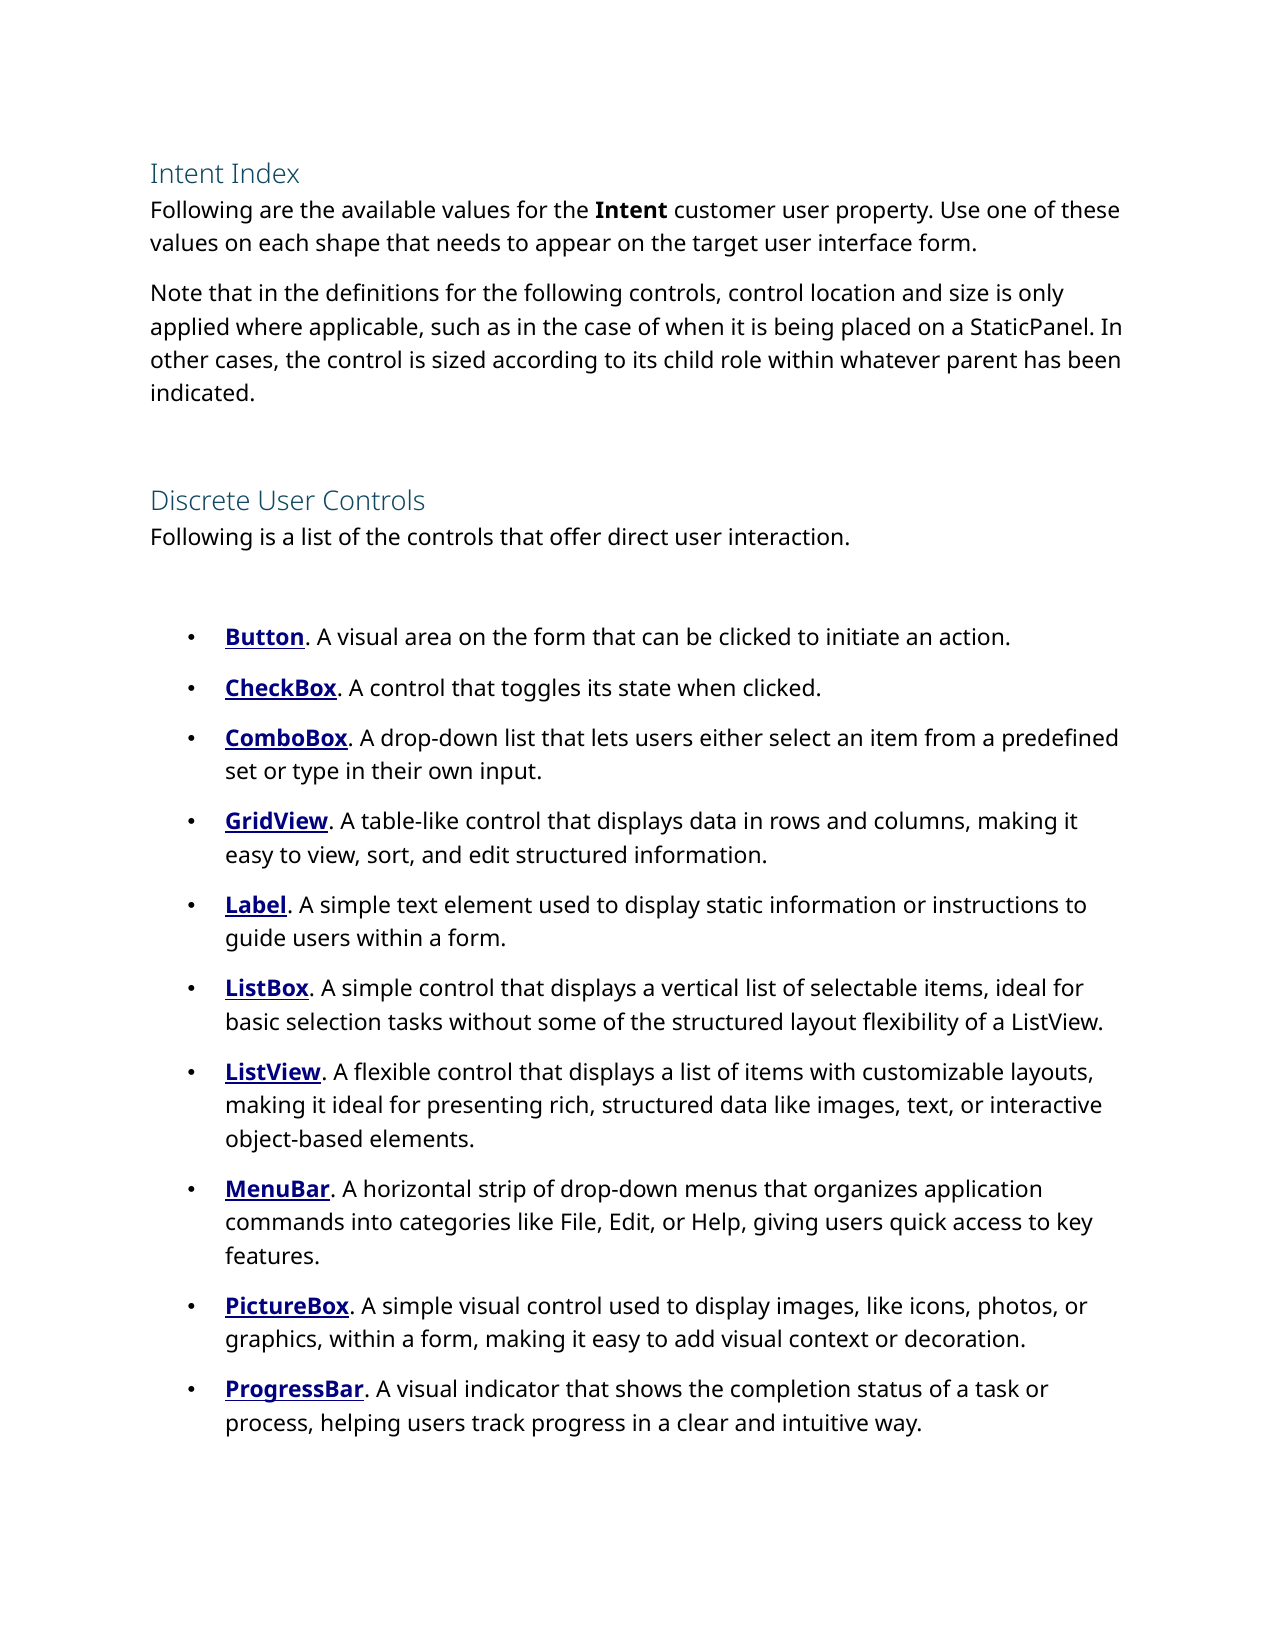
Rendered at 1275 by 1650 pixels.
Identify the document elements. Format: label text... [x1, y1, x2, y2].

list ListView. A flexible control that displays a list of items with customizable layouts, making it ideal for presenting rich, structured data like images, text, or interactive object-based elements. [187, 1056, 1125, 1154]
list ComboBox. A drop-down list that lets users either select an item from a predefined set or type in their own input. [187, 722, 1125, 786]
subtitle Intent Index [150, 154, 1125, 191]
list Label. A simple text element used to display static information or instructions to guide users within a form. [187, 889, 1125, 953]
text Following are the available values for the Intent customer user property. Use one of these values on each shape that needs to appear on the target user interface form. [150, 193, 1125, 258]
text Following is a list of the controls that offer direct user interaction. [150, 521, 1125, 552]
list CheckBox. A control that toggles its state when clicked. [187, 671, 1125, 703]
list Button. A visual area on the form that can be clicked to initiate an action. [187, 621, 1125, 653]
list ProgressBar. A visual indicator that shows the completion status of a task or process, helping users track progress in a clear and intuitive way. [187, 1373, 1125, 1438]
text Note that in the definitions for the following controls, control location and size is only applied where applicable, such as in the case of when it is being placed on a StaticPanel. In other cases, the control is sized according to its child role within whatever parent has been indicated. [150, 277, 1125, 409]
list MenuBar. A horizontal strip of drop-down menus that organizes application commands into categories like File, Edit, or Help, giving users quick access to key features. [187, 1173, 1125, 1271]
list GridView. A table-like control that displays data in rows and columns, making it easy to view, sort, and edit structured information. [187, 805, 1125, 870]
list ListBox. A simple control that displays a vertical list of selectable items, ideal for basic selection tasks without some of the structured layout flexibility of a ListView. [187, 972, 1125, 1037]
list PictureBox. A simple visual control used to display images, like icons, photos, or graphics, within a form, making it easy to add visual context or decoration. [187, 1290, 1125, 1354]
subtitle Discrete User Controls [150, 482, 1125, 519]
